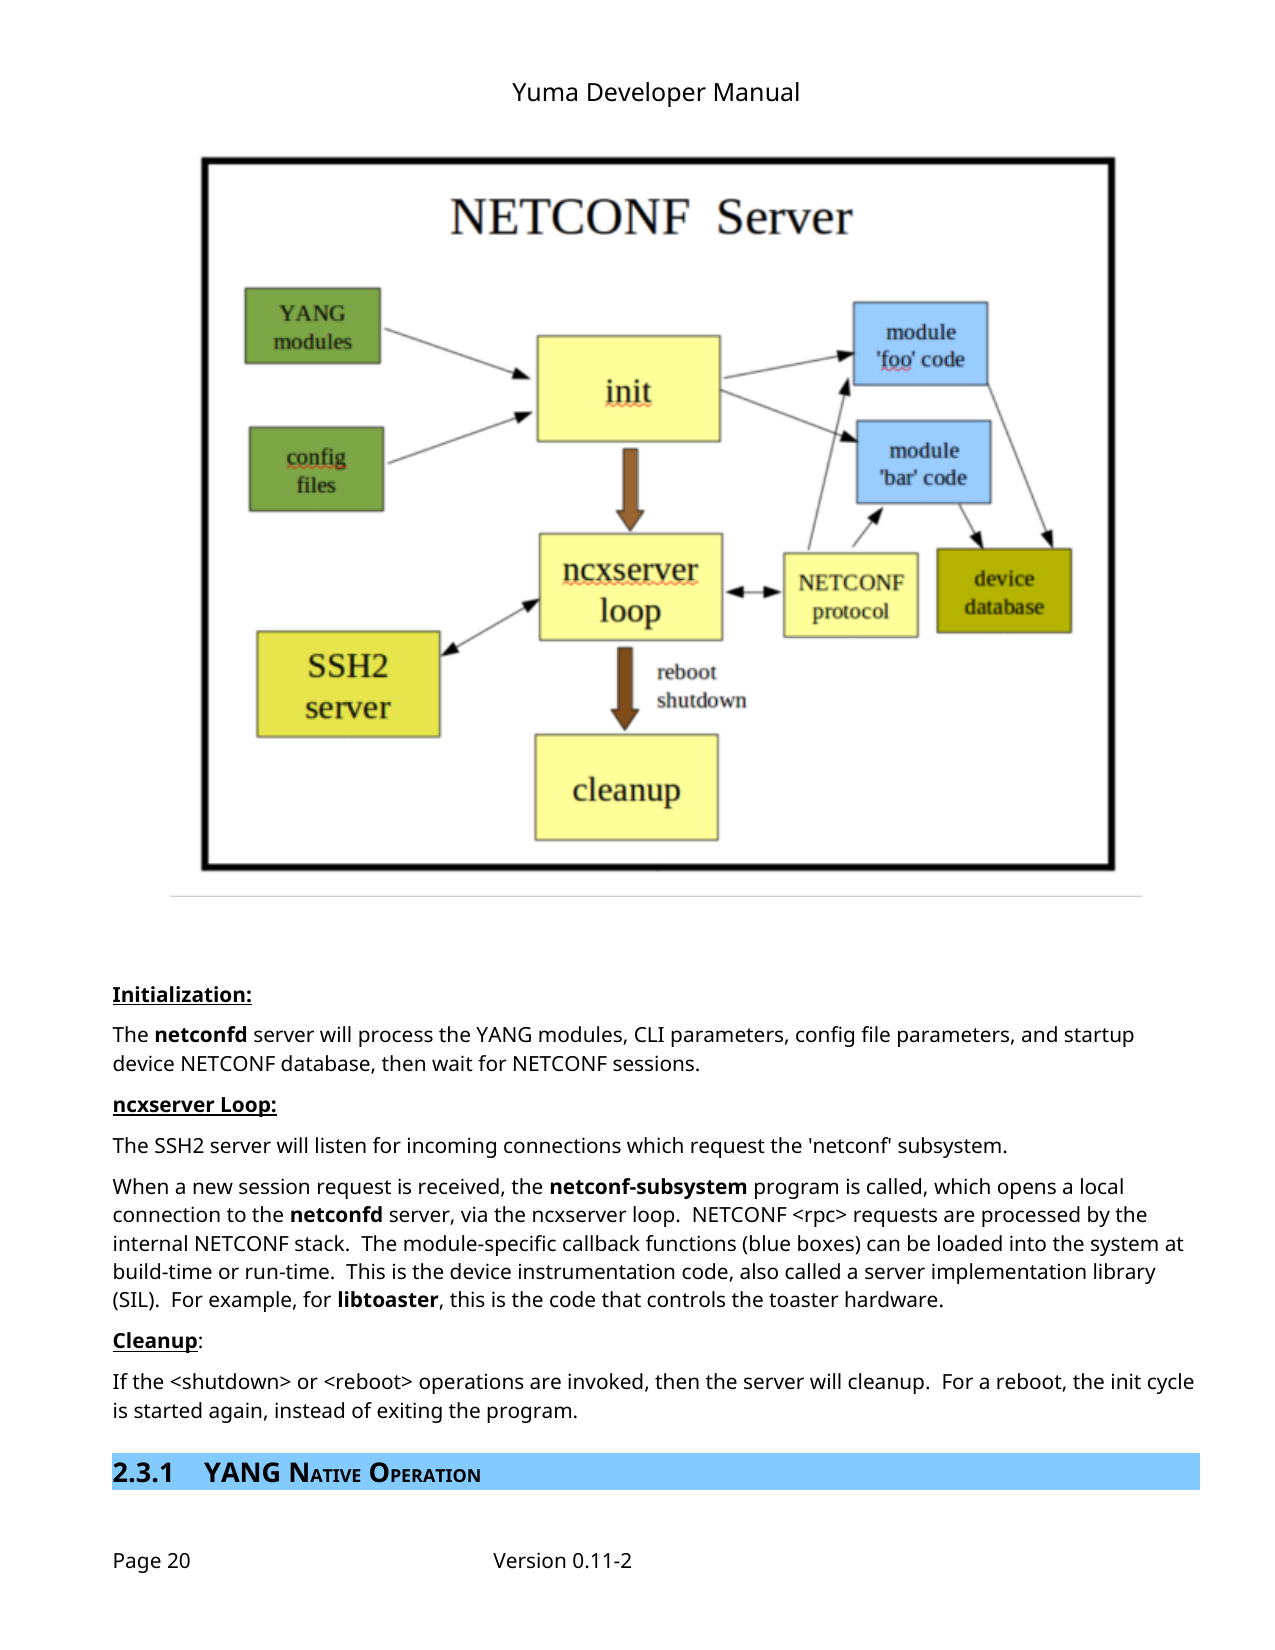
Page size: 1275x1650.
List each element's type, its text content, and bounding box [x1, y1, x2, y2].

text Initialization: [112, 980, 1200, 1008]
text If the <shutdown> or <reboot> operations are invoked, then the server will cleanup. For a reboot, the init cycle is started again, instead of exiting the program. [112, 1367, 1200, 1424]
text The netconfd server will process the YANG modules, CLI parameters, config file parameters, and startup device NETCONF database, then wait for NETCONF sessions. [112, 1021, 1200, 1077]
text When a new session request is received, the netconf-subsystem program is called, which opens a local connection to the netconfd server, via the ncxserver loop. NETCONF <rpc> requests are processed by the internal NETCONF stack. The module-specific callback functions (blue boxes) can be loaded into the system at build-time or run-time. This is the device instrumentation code, also called a server implementation library (SIL). For example, for libtoaster, this is the code that controls the toaster hardware. [112, 1172, 1200, 1314]
subtitle YANG Native Operation [112, 1453, 1200, 1490]
picture [170, 138, 1143, 898]
text ncxserver Loop: [112, 1090, 1200, 1118]
text The SSH2 server will listen for incoming connections which request the 'netconf' subsystem. [112, 1131, 1200, 1159]
text Cleanup: [112, 1327, 1200, 1355]
